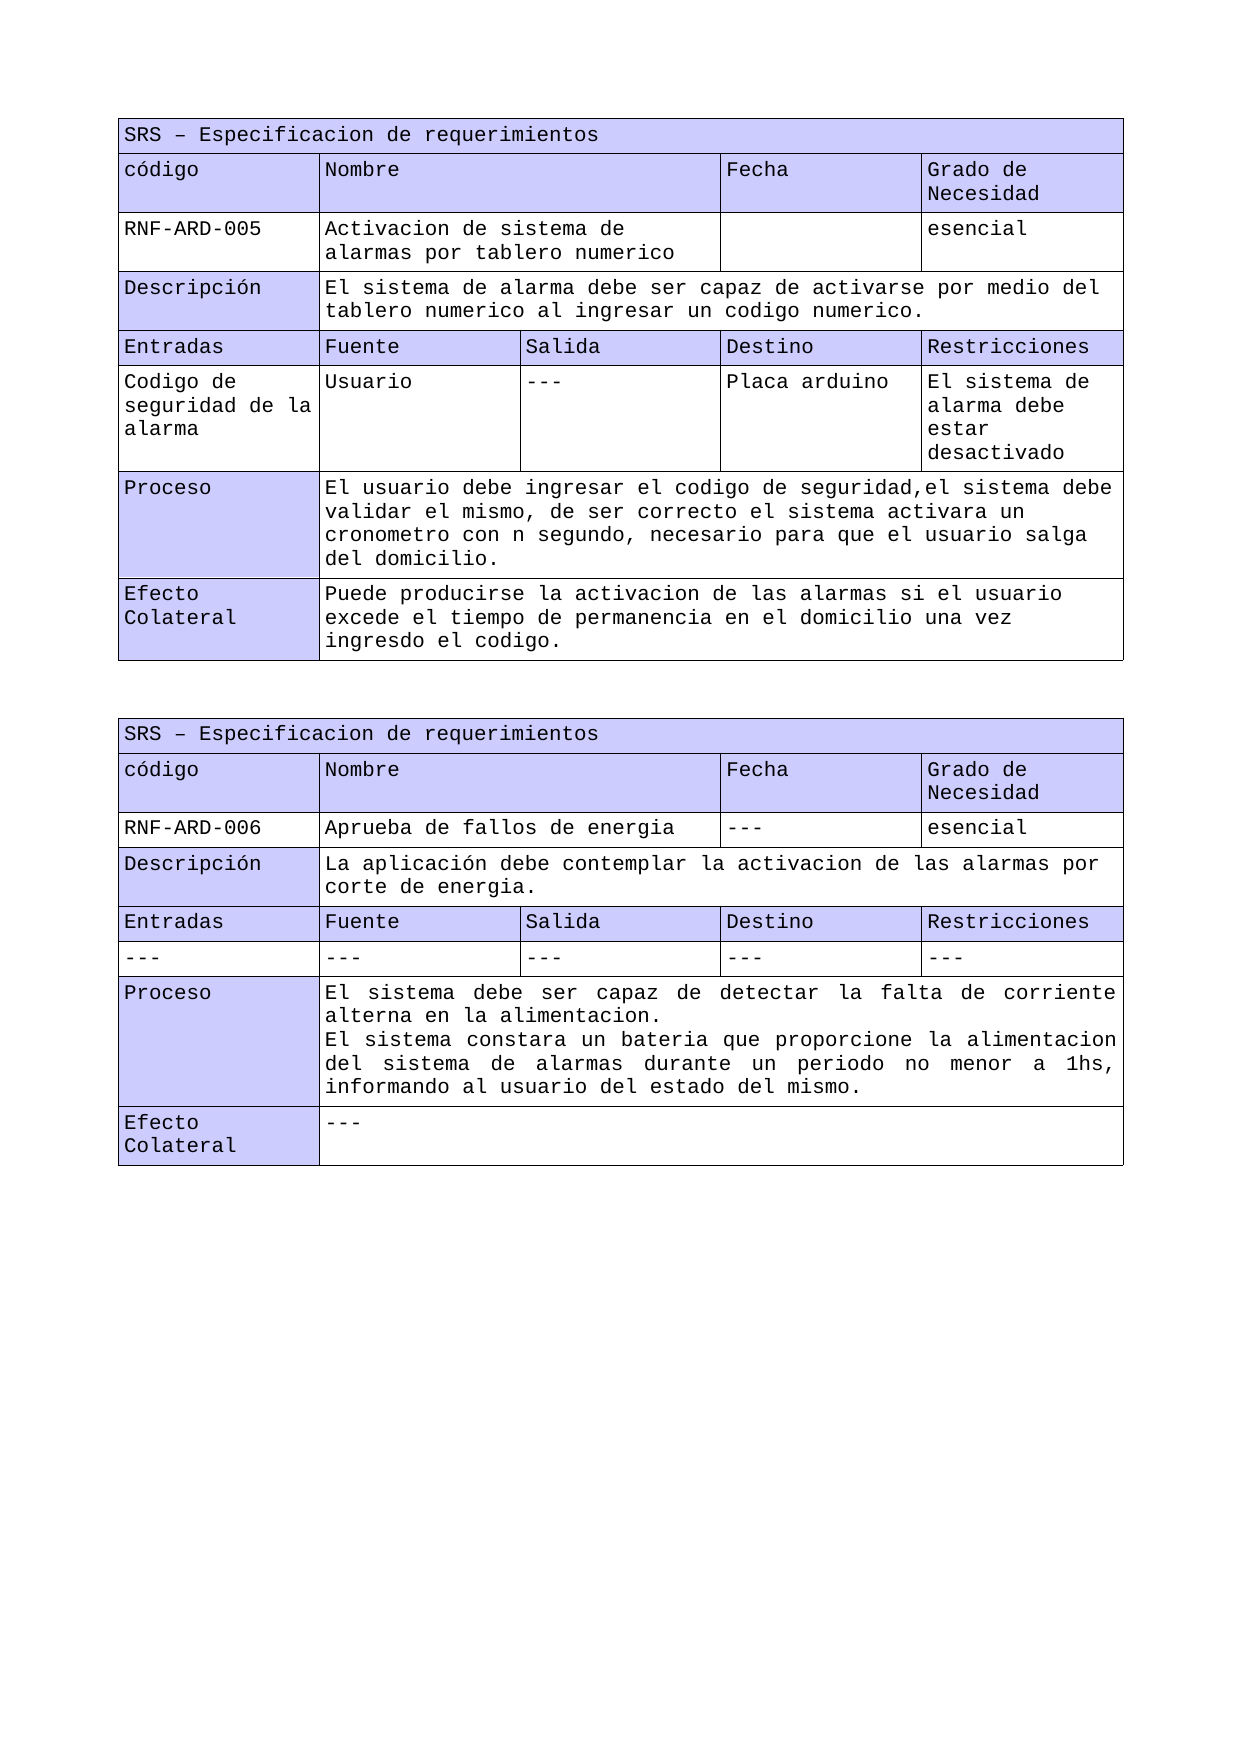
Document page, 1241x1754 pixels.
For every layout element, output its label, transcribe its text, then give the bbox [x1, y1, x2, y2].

table_cell El sistema de alarma debe ser capaz de activarse por medio del tablero numerico al ingresar un codigo numerico. [320, 272, 1123, 330]
table_header SRS – Especificacion de requerimientos [119, 119, 1123, 153]
table_cell Codigo de seguridad de la alarma [119, 366, 319, 471]
table_cell Descripción [119, 848, 319, 906]
table_cell Efecto Colateral [119, 579, 319, 660]
table_cell --- [721, 942, 921, 976]
table_cell Entradas [119, 907, 319, 941]
table_cell Fecha [721, 754, 921, 812]
table_cell Fecha [721, 154, 921, 212]
table_cell Fuente [320, 907, 520, 941]
table_cell --- [521, 366, 720, 471]
table_cell RNF-ARD-005 [119, 213, 319, 271]
table_cell Destino [721, 331, 921, 365]
table_cell --- [721, 813, 921, 847]
table_cell Nombre [320, 754, 720, 812]
table_cell La aplicación debe contemplar la activacion de las alarmas por corte de energia. [320, 848, 1123, 906]
table_cell Proceso [119, 472, 319, 577]
table_cell Aprueba de fallos de energia [320, 813, 720, 847]
table_cell código [119, 154, 319, 212]
table_cell Destino [721, 907, 921, 941]
table_cell Fuente [320, 331, 520, 365]
table_cell Descripción [119, 272, 319, 330]
table_cell --- [521, 942, 720, 976]
table_cell Restricciones [922, 907, 1123, 941]
table_cell código [119, 754, 319, 812]
table_cell El sistema de alarma debe estar desactivado [922, 366, 1123, 471]
table_cell --- [922, 942, 1123, 976]
table_cell Puede producirse la activacion de las alarmas si el usuario excede el tiempo de permanencia en el domicilio una vez ingresdo el codigo. [320, 579, 1123, 660]
table_cell Usuario [320, 366, 520, 471]
table_cell Salida [521, 331, 720, 365]
table_cell --- [320, 1107, 1123, 1165]
table_cell Salida [521, 907, 720, 941]
table_cell Nombre [320, 154, 720, 212]
table_cell [721, 213, 921, 271]
table_cell esencial [922, 213, 1123, 271]
table_cell Proceso [119, 977, 319, 1106]
table_cell El usuario debe ingresar el codigo de seguridad,el sistema debe validar el mismo, de ser correcto el sistema activara un cronometro con n segundo, necesario para que el usuario salga del domicilio. [320, 472, 1123, 577]
table_header SRS – Especificacion de requerimientos [119, 719, 1123, 753]
table_cell Activacion de sistema de alarmas por tablero numerico [320, 213, 720, 271]
table_cell esencial [922, 813, 1123, 847]
table_cell Entradas [119, 331, 319, 365]
table_cell Placa arduino [721, 366, 921, 471]
table_cell Efecto Colateral [119, 1107, 319, 1165]
table_cell Grado de Necesidad [922, 154, 1123, 212]
table_cell El sistema debe ser capaz de detectar la falta de corriente alterna en la alimentacion. El sistema constara un bateria que proporcione la alimentacion del sistema de alarmas durante un periodo no menor a 1hs, informando al usuario del estado del mismo. [320, 977, 1123, 1106]
table_cell --- [320, 942, 520, 976]
table_cell --- [119, 942, 319, 976]
table_cell Grado de Necesidad [922, 754, 1123, 812]
table_cell RNF-ARD-006 [119, 813, 319, 847]
table_cell Restricciones [922, 331, 1123, 365]
